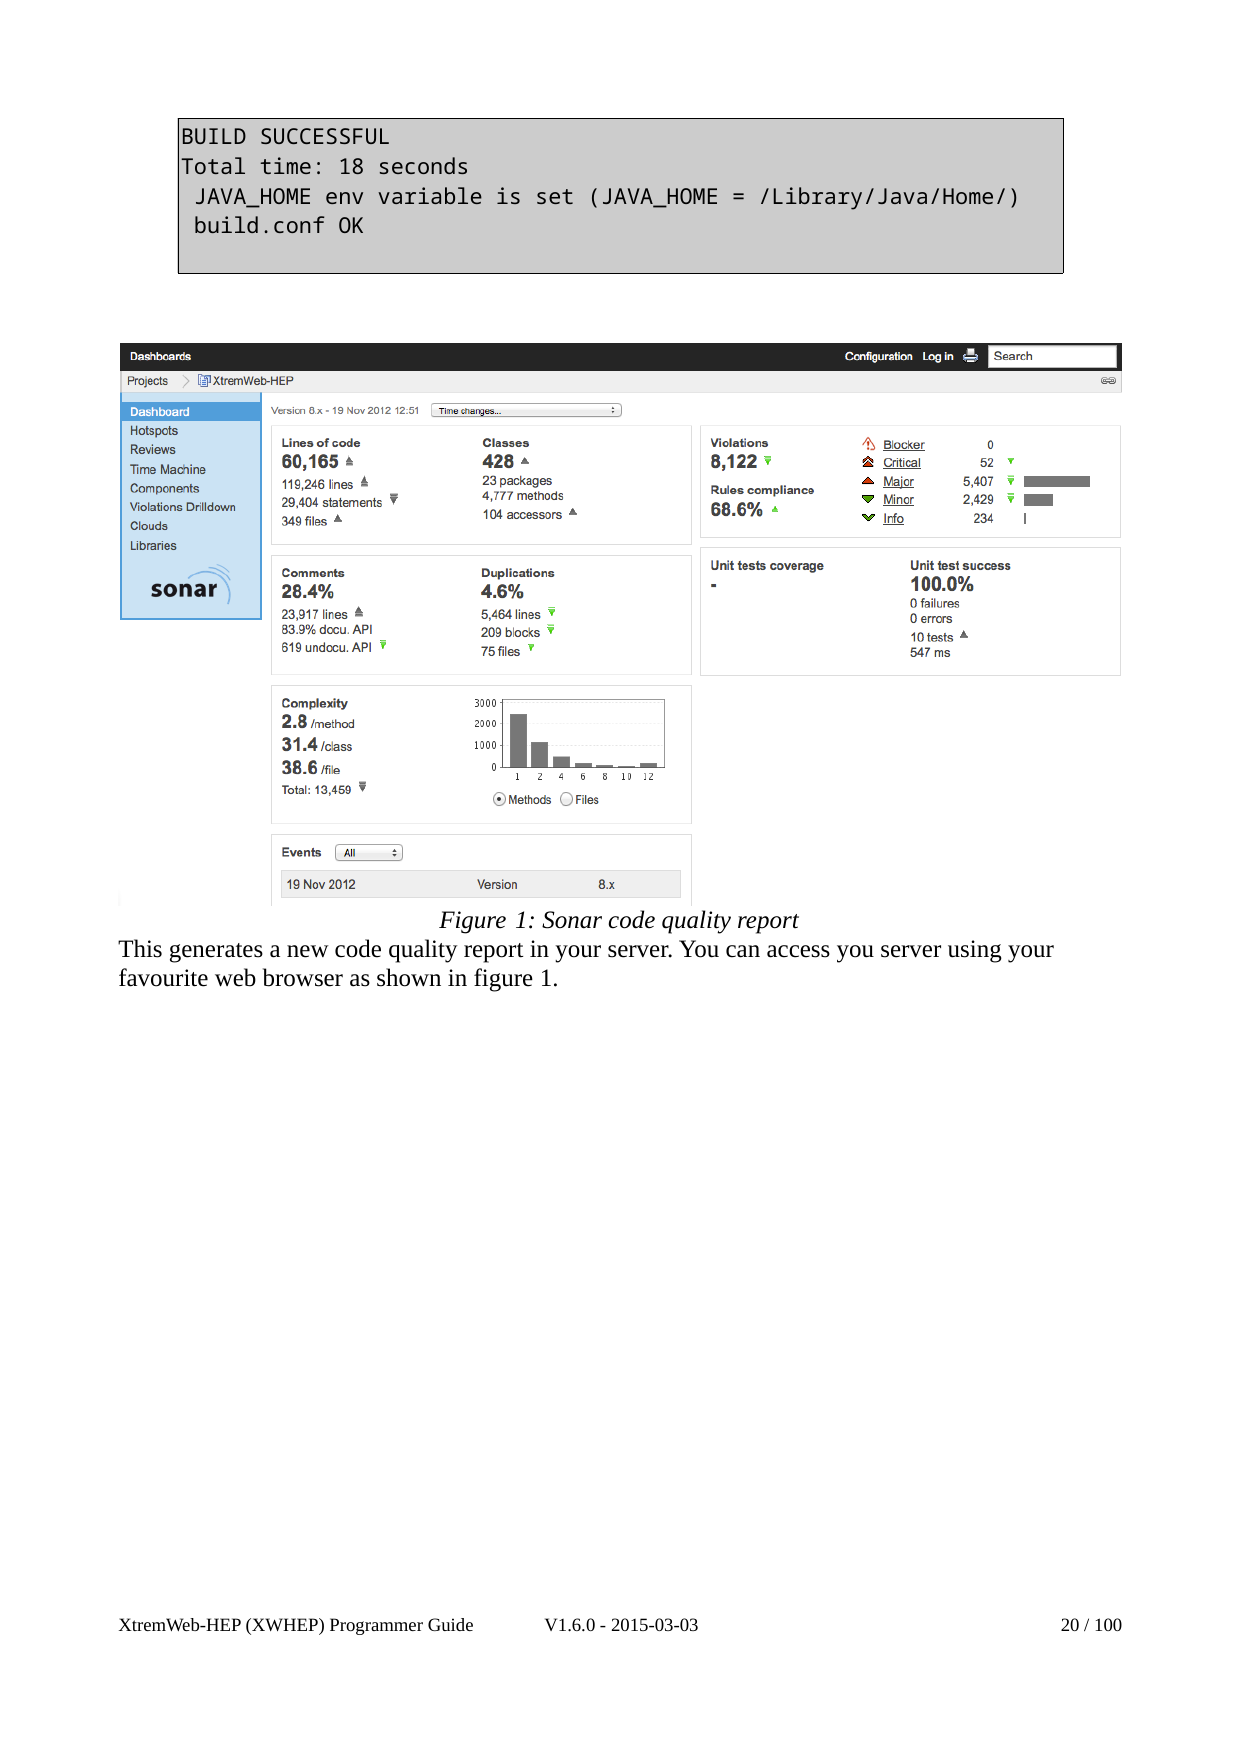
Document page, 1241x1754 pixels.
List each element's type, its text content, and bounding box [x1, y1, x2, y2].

text Figure 1: Sonar code quality report [118, 906, 1122, 934]
text BUILD SUCCESSFUL [179, 119, 1063, 148]
text This generates a new code quality report in your server. You can access you server using your favourite web browser as shown in figure 1. [118, 934, 1122, 992]
text build.conf OK [179, 207, 1063, 237]
picture [118, 343, 1123, 906]
text [118, 331, 1122, 343]
text JAVA_HOME env variable is set (JAVA_HOME = /Library/Java/Home/) [179, 178, 1063, 207]
text Total time: 18 seconds [179, 148, 1063, 178]
